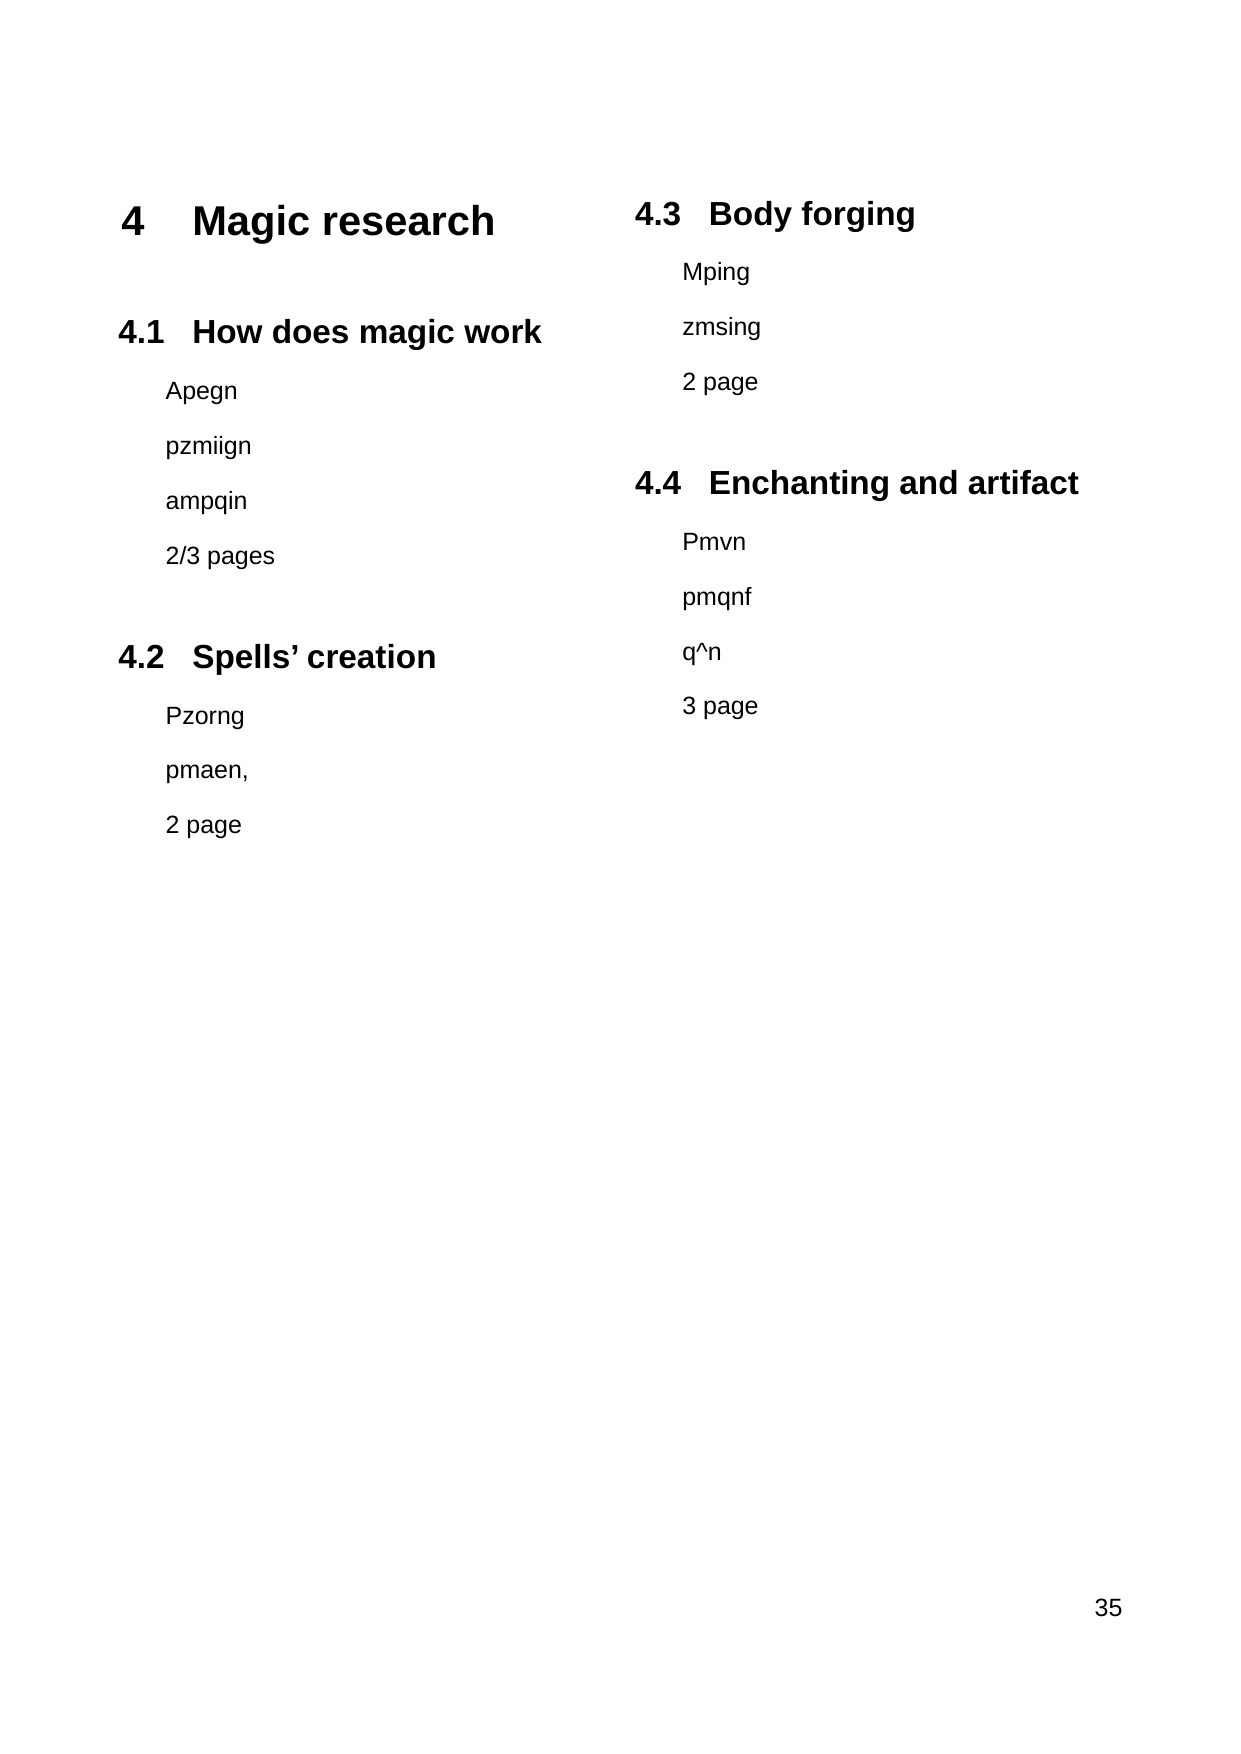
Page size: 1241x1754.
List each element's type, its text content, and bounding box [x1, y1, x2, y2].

text 2/3 pages [118, 541, 605, 569]
text pzmiign [118, 431, 605, 460]
text pmaen, [118, 756, 605, 784]
text Apegn [118, 376, 605, 405]
text 2 page [118, 810, 605, 839]
text ampqin [118, 486, 605, 515]
text Pmvn [635, 527, 1122, 555]
text 3 page [635, 691, 1122, 720]
subtitle Enchanting and artifact [635, 463, 1122, 502]
text 2 page [635, 367, 1122, 396]
text q^n [635, 636, 1122, 665]
text Mping [635, 257, 1122, 286]
text Pzorng [118, 701, 605, 729]
subtitle How does magic work [118, 313, 605, 351]
subtitle Spells’ creation [118, 637, 605, 676]
text zmsing [635, 312, 1122, 341]
subtitle Magic research [118, 193, 605, 247]
subtitle Body forging [635, 193, 1122, 232]
text pmqnf [635, 582, 1122, 610]
